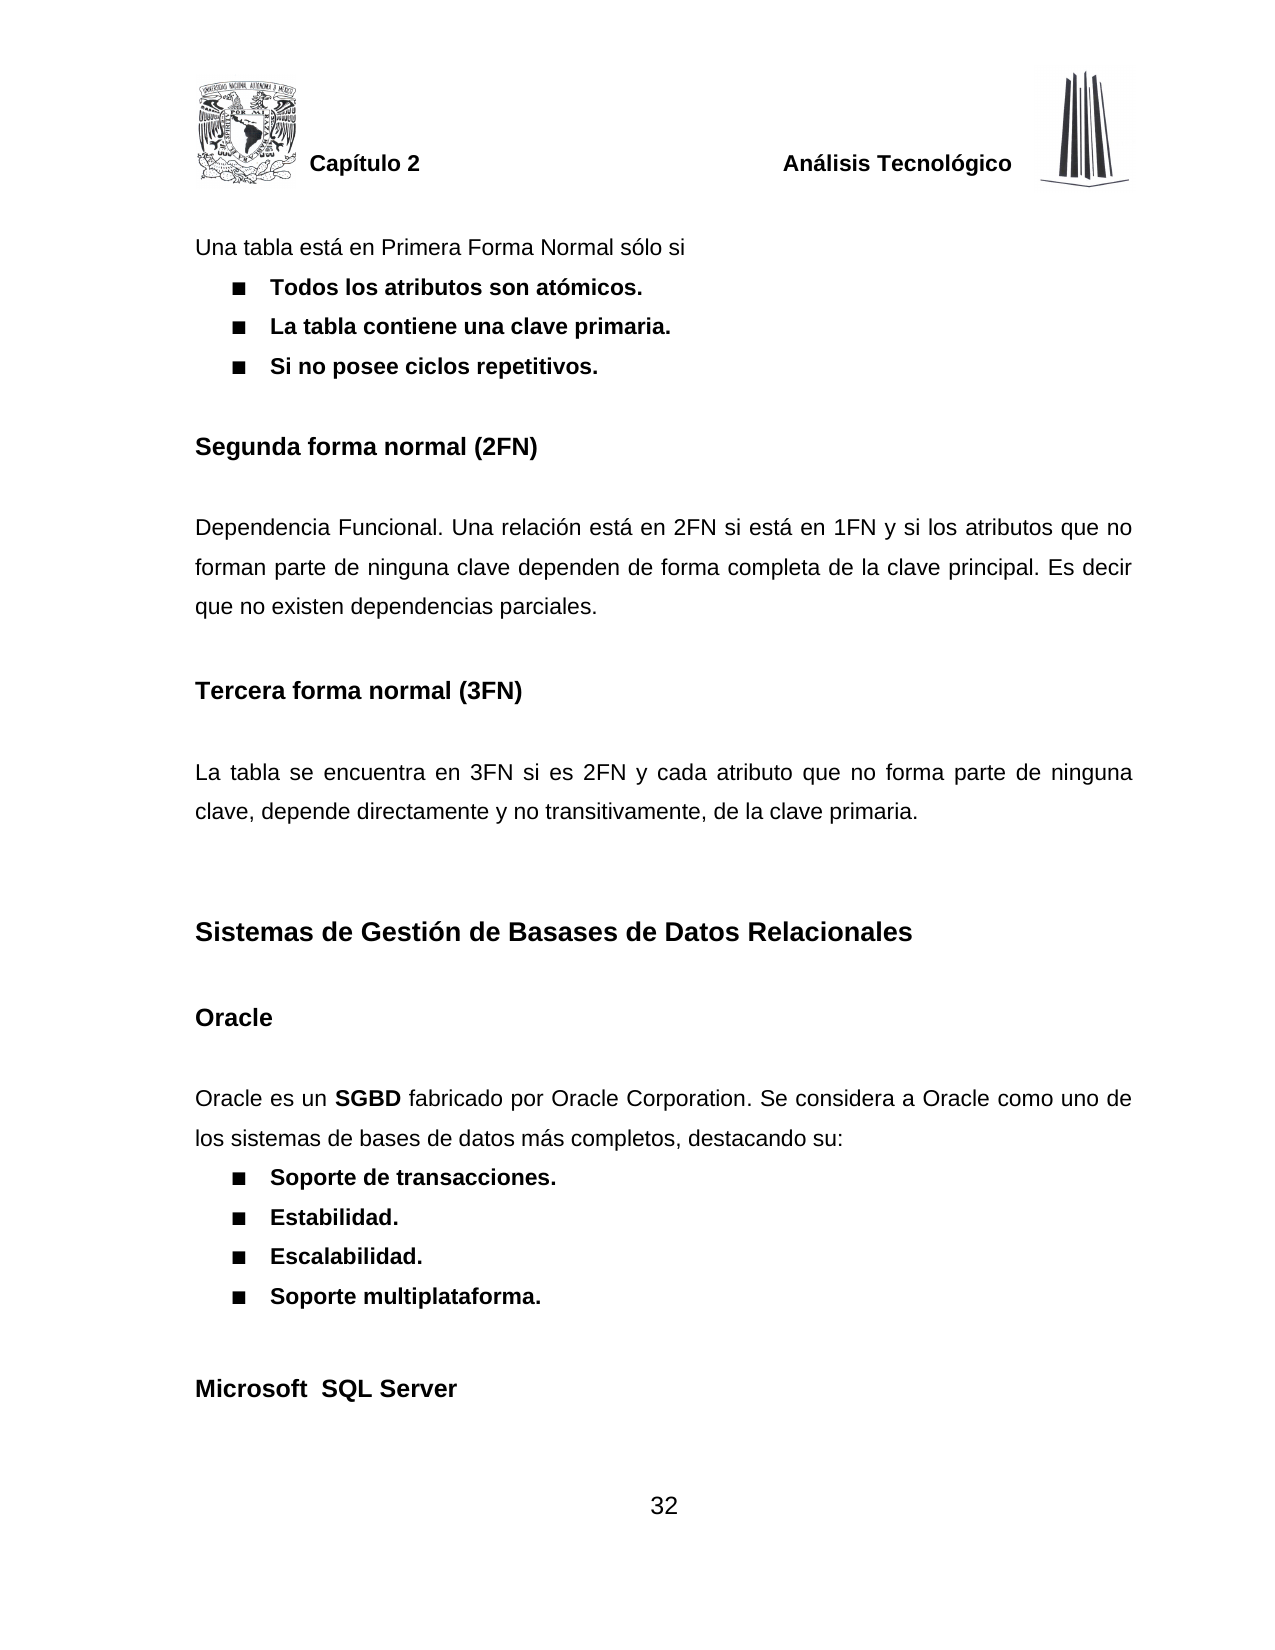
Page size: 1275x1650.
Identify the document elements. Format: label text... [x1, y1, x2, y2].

text Oracle es un SGBD fabricado por Oracle Corporation. Se considera a Oracle como uno de los sistemas de bases de datos más completos, destacando su: [195, 1085, 1133, 1151]
text Dependencia Funcional. Una relación está en 2FN si está en 1FN y si los atributos que no forman parte de ninguna clave dependen de forma completa de la clave principal. Es decir que no existen dependencias parciales. [195, 514, 1133, 620]
text Microsoft SQL Server [195, 1374, 1133, 1403]
list Soporte multiplataforma. [232, 1283, 1133, 1309]
list La tabla se encuentra en 3FN si es 2FN y cada atributo que no forma parte de ninguna clave, depende directamente y no transitivamente, de la clave primaria. [195, 758, 1133, 824]
text Una tabla está en Primera Forma Normal sólo si [195, 234, 1133, 261]
list Estabilidad. [232, 1204, 1133, 1230]
list Escalabilidad. [232, 1243, 1133, 1270]
text Sistemas de Gestión de Basases de Datos Relacionales [195, 916, 1133, 948]
text Segunda forma normal (2FN) [195, 432, 1133, 461]
list Soporte de transacciones. [232, 1164, 1133, 1191]
list Si no posee ciclos repetitivos. [232, 353, 1133, 379]
list Todos los atributos son atómicos. [232, 274, 1133, 300]
list La tabla contiene una clave primaria. [232, 313, 1133, 340]
text Tercera forma normal (3FN) [195, 676, 1133, 705]
picture [1034, 65, 1136, 193]
text Oracle [195, 1003, 1133, 1032]
